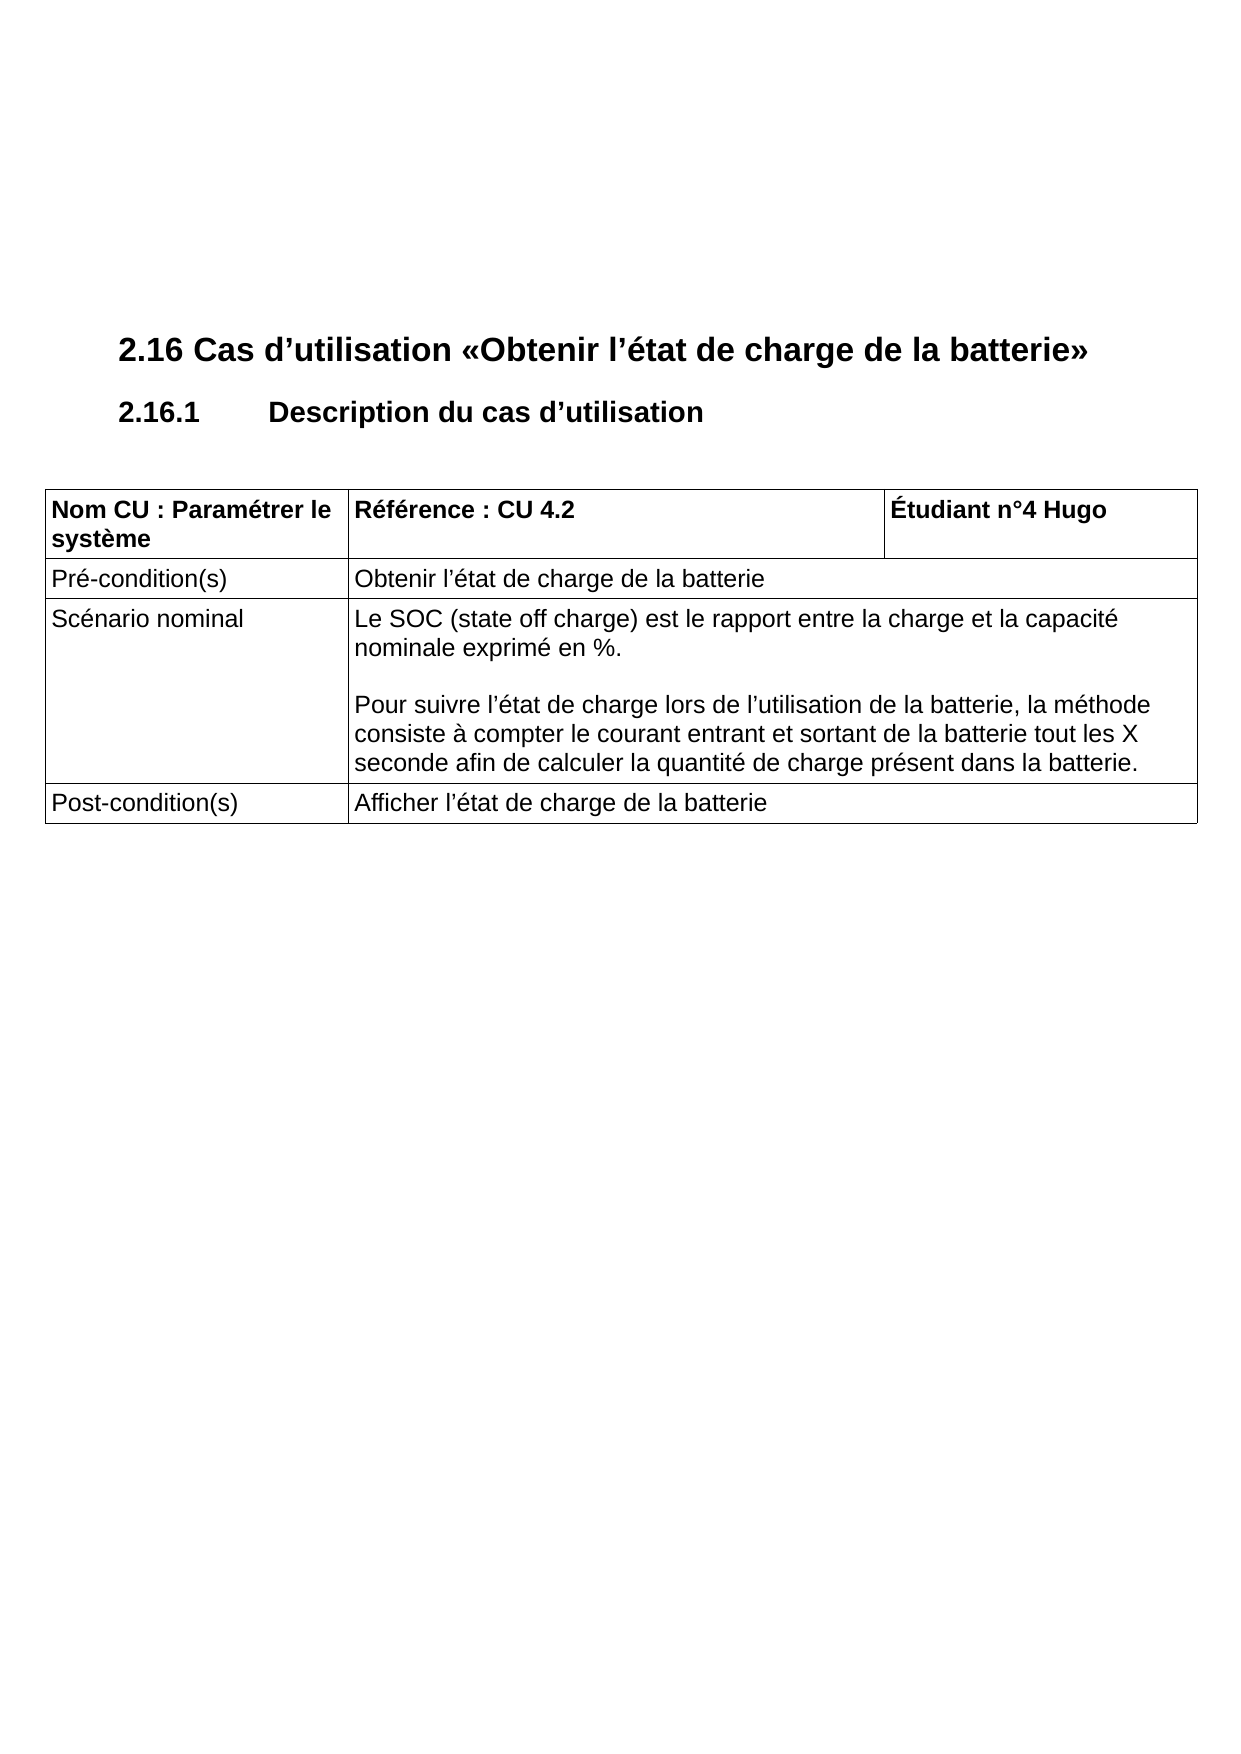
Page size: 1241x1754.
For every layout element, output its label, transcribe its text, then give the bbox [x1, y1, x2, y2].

table_header Référence : CU 4.2 [349, 490, 884, 558]
table_cell Pré-condition(s) [46, 559, 348, 598]
table_header Étudiant n°4 Hugo [885, 490, 1197, 558]
table_cell Afficher l’état de charge de la batterie [349, 784, 1197, 823]
subtitle Cas d’utilisation «Obtenir l’état de charge de la batterie» [118, 329, 1122, 368]
table_cell Obtenir l’état de charge de la batterie [349, 559, 1197, 598]
subtitle Description du cas d’utilisation [118, 395, 1122, 429]
table_cell Le SOC (state off charge) est le rapport entre la charge et la capacité nominale exprimé en %. Pour suivre l’état de charge lors de l’utilisation de la batterie, la méthode consiste à compter le courant entrant et sortant de la batterie tout les X seconde afin de calculer la quantité de charge présent dans la batterie. [349, 599, 1197, 782]
table_cell Post-condition(s) [46, 784, 348, 823]
table_header Nom CU : Paramétrer le système [46, 490, 348, 558]
table_cell Scénario nominal [46, 599, 348, 782]
